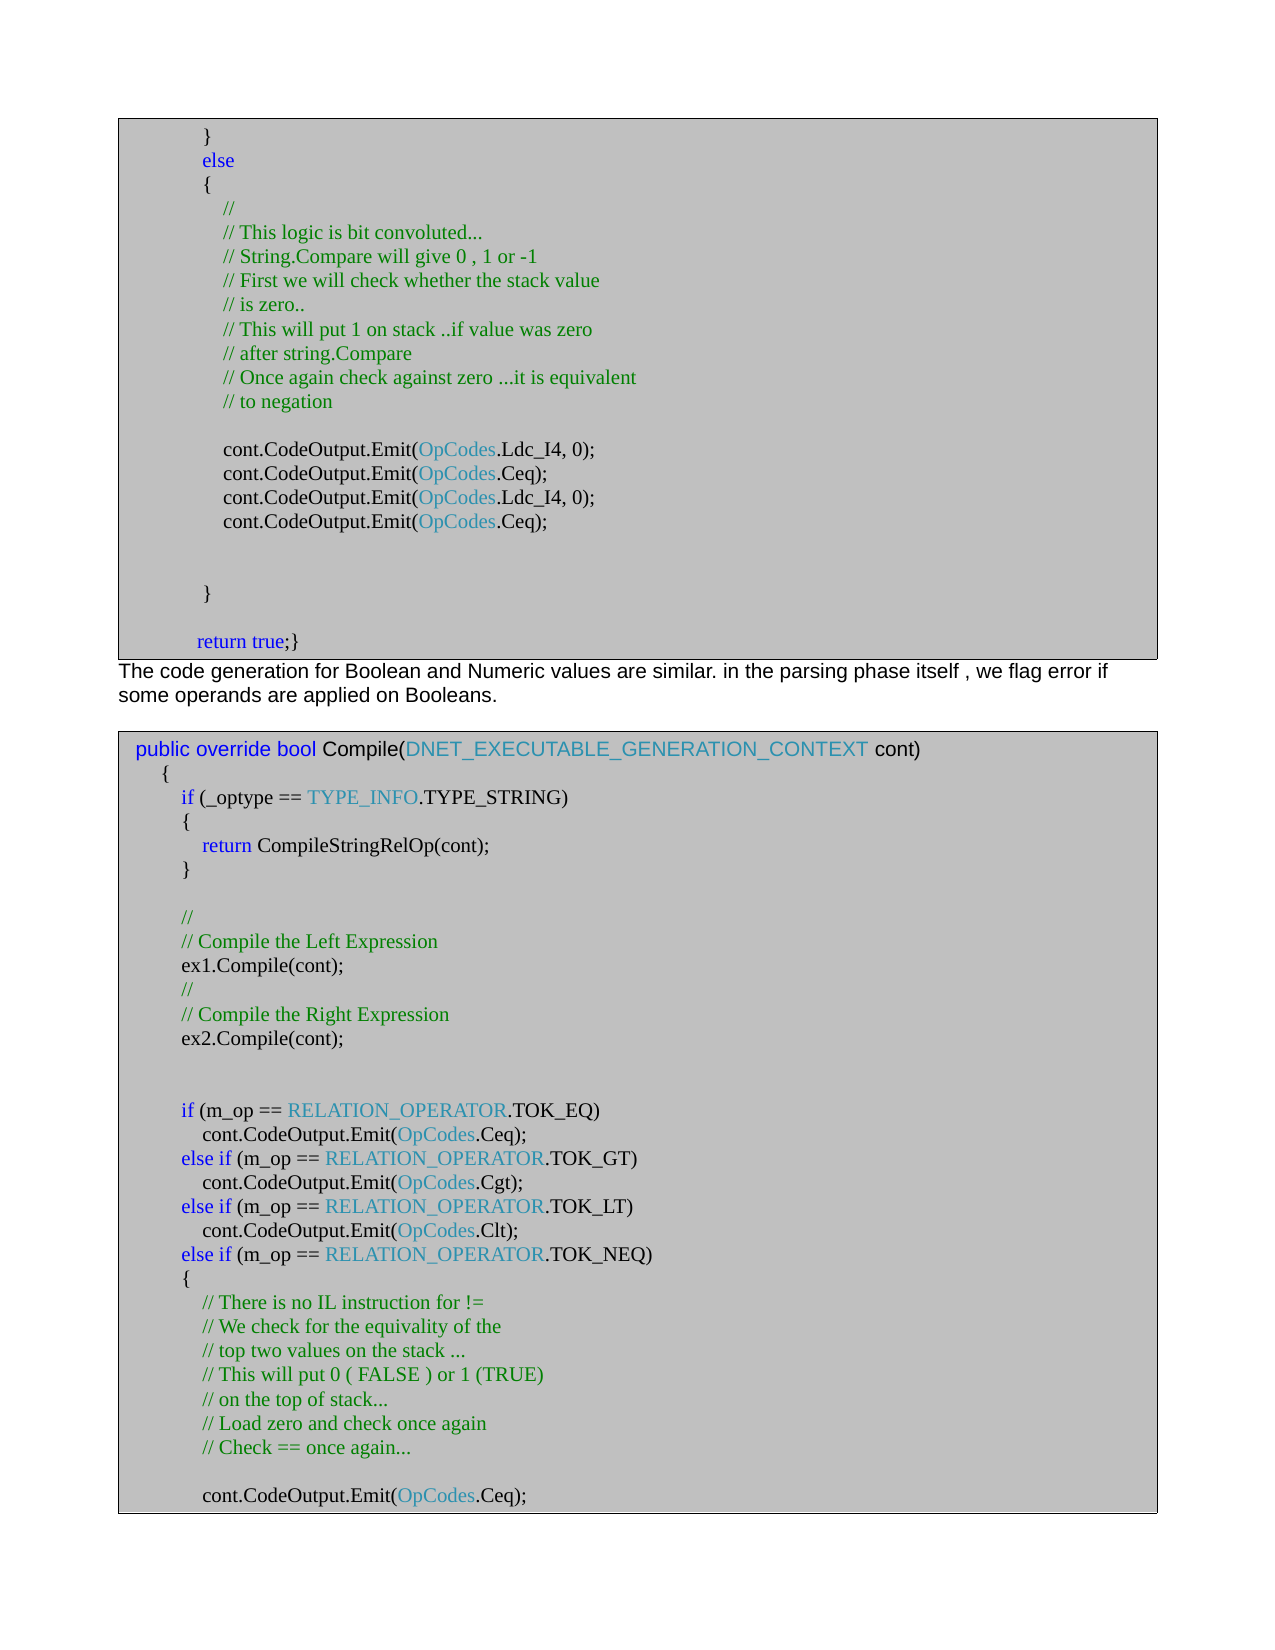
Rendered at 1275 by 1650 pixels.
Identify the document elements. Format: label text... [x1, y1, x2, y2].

table_header } else { // // This logic is bit convoluted... // String.Compare will give 0 , 1 or -1 // First we will check whether the stack value // is zero.. // This will put 1 on stack ..if value was zero // after string.Compare // Once again check against zero ...it is equivalent // to negation cont.CodeOutput.Emit(OpCodes.Ldc_I4, 0); cont.CodeOutput.Emit(OpCodes.Ceq); cont.CodeOutput.Emit(OpCodes.Ldc_I4, 0); cont.CodeOutput.Emit(OpCodes.Ceq); } return true;} [119, 119, 1157, 659]
text The code generation for Boolean and Numeric values are similar. in the parsing phase itself , we flag error if some operands are applied on Booleans. [118, 660, 1157, 707]
table_header public override bool Compile(DNET_EXECUTABLE_GENERATION_CONTEXT cont) { if (_optype == TYPE_INFO.TYPE_STRING) { return CompileStringRelOp(cont); } // // Compile the Left Expression ex1.Compile(cont); // // Compile the Right Expression ex2.Compile(cont); if (m_op == RELATION_OPERATOR.TOK_EQ) cont.CodeOutput.Emit(OpCodes.Ceq); else if (m_op == RELATION_OPERATOR.TOK_GT) cont.CodeOutput.Emit(OpCodes.Cgt); else if (m_op == RELATION_OPERATOR.TOK_LT) cont.CodeOutput.Emit(OpCodes.Clt); else if (m_op == RELATION_OPERATOR.TOK_NEQ) { // There is no IL instruction for != // We check for the equivality of the // top two values on the stack ... // This will put 0 ( FALSE ) or 1 (TRUE) // on the top of stack... // Load zero and check once again // Check == once again... cont.CodeOutput.Emit(OpCodes.Ceq); [119, 732, 1157, 1512]
